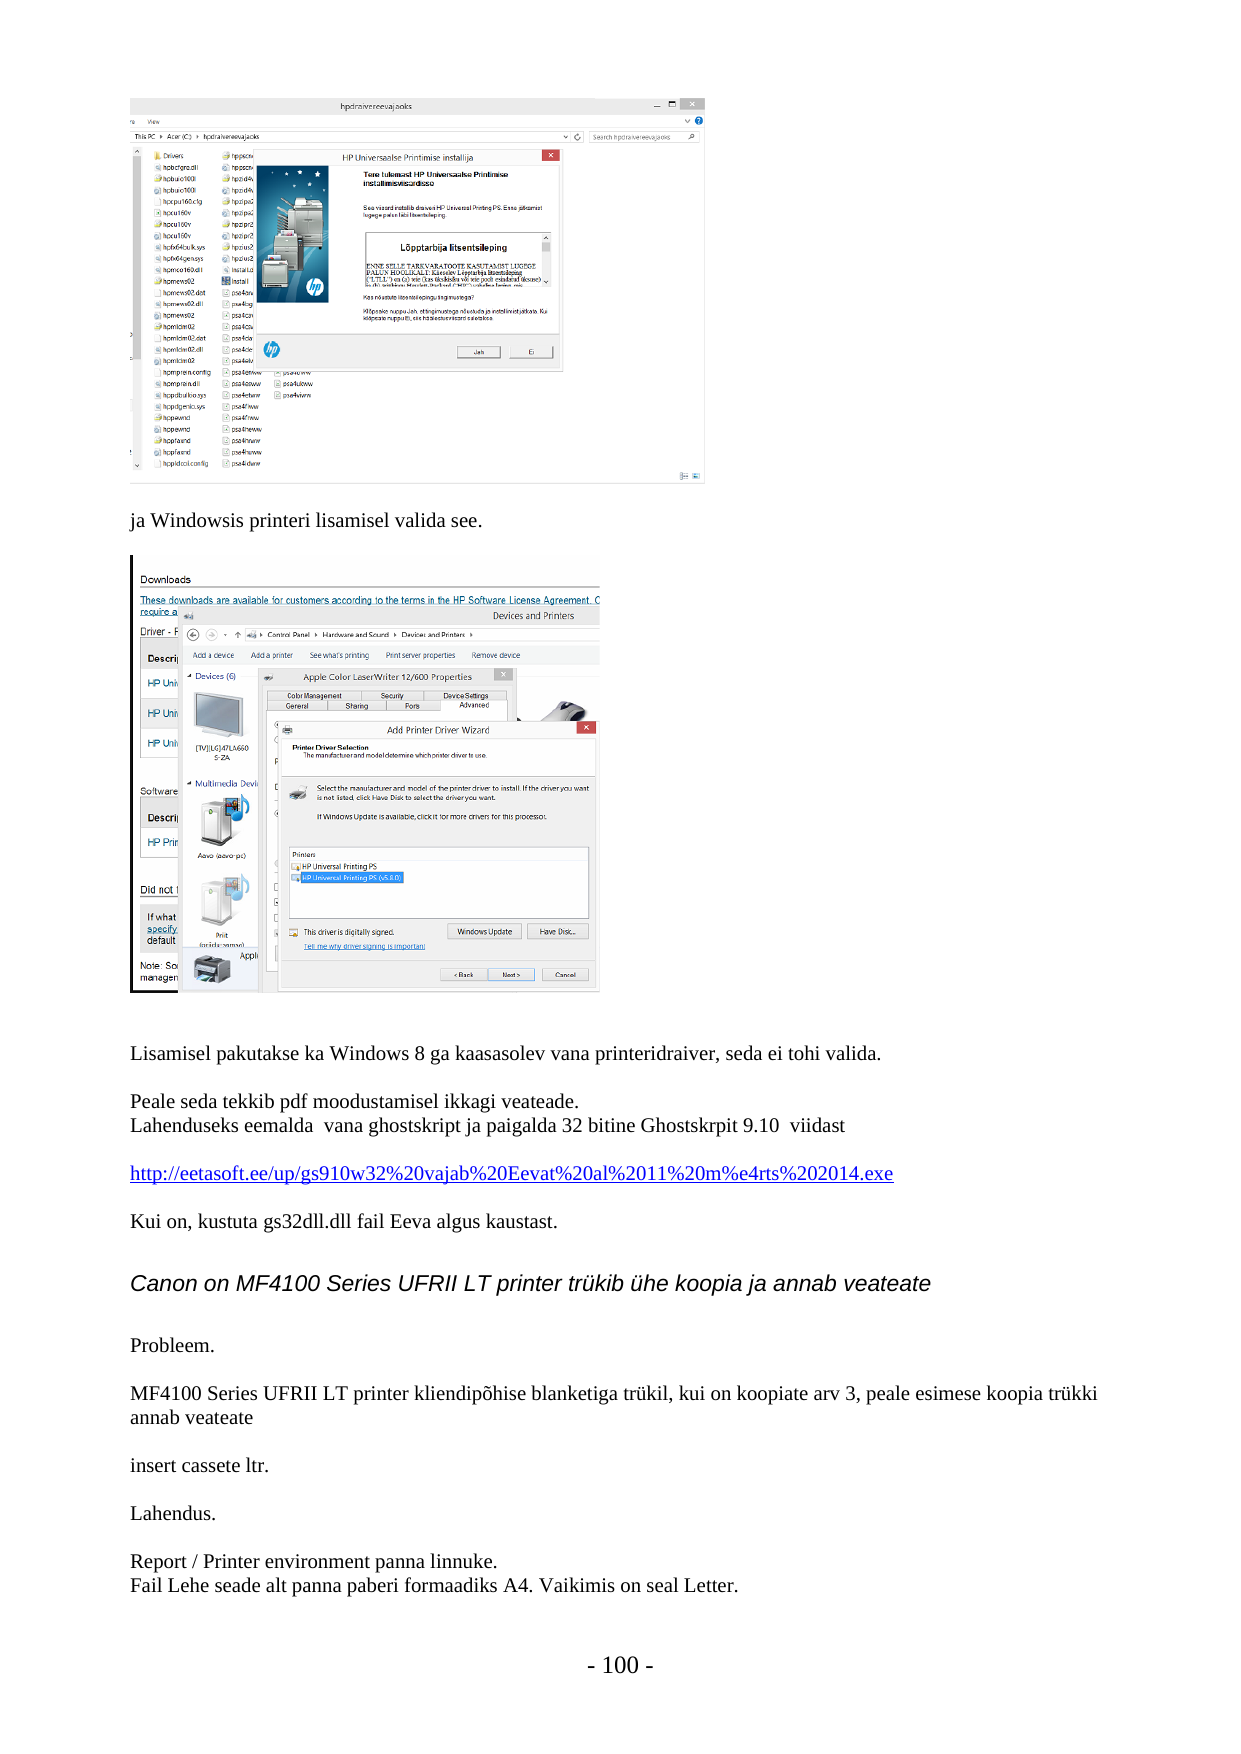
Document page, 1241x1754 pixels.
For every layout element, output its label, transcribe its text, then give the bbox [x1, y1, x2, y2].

text Lahendus. [130, 1501, 1110, 1525]
text Fail Lehe seade alt panna paberi formaadiks A4. Vaikimis on seal Letter. [130, 1573, 1110, 1597]
picture [130, 555, 600, 993]
text Peale seda tekkib pdf moodustamisel ikkagi veateade. [130, 1089, 1110, 1113]
text insert cassete ltr. [130, 1453, 1110, 1477]
text Report / Printer environment panna linnuke. [130, 1549, 1110, 1573]
text Probleem. [130, 1333, 1110, 1357]
text Kui on, kustuta gs32dll.dll fail Eeva algus kaustast. [130, 1209, 1110, 1233]
text Lisamisel pakutakse ka Windows 8 ga kaasasolev vana printeridraiver, seda ei tohi valida. [130, 1041, 1110, 1065]
subtitle Canon on MF4100 Series UFRII LT printer trükib ühe koopia ja annab veateate [130, 1270, 1110, 1296]
text Lahenduseks eemalda vana ghostskript ja paigalda 32 bitine Ghostskrpit 9.10 viidast [130, 1113, 1110, 1137]
text http://eetasoft.ee/up/gs910w32%20vajab%20Eevat%20al%2011%20m%e4rts%202014.exe [130, 1161, 1110, 1185]
picture [130, 98, 705, 484]
text ja Windowsis printeri lisamisel valida see. [130, 508, 1110, 532]
text MF4100 Series UFRII LT printer kliendipõhise blanketiga trükil, kui on koopiate arv 3, peale esimese koopia trükki annab veateate [130, 1381, 1110, 1429]
